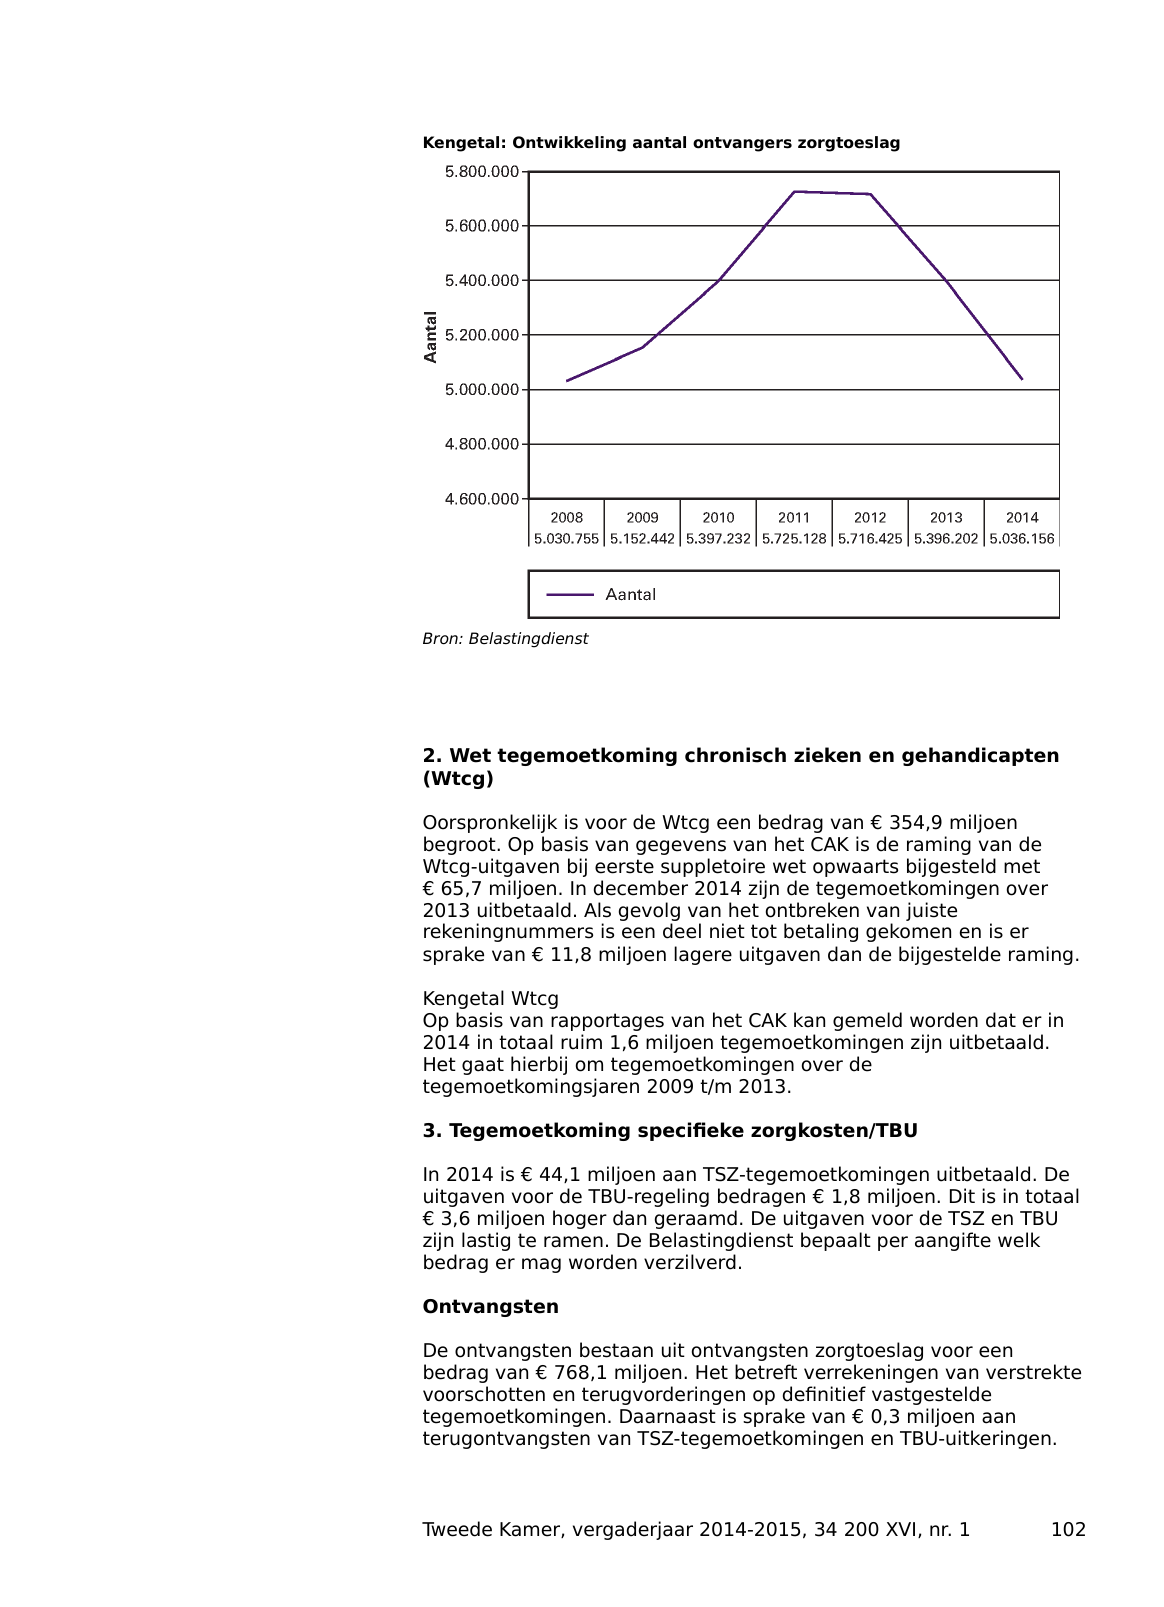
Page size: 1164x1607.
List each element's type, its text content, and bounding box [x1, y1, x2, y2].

picture [422, 163, 1060, 619]
subtitle 3. Tegemoetkoming specifieke zorgkosten/TBU [422, 1120, 1087, 1142]
subtitle 2. Wet tegemoetkoming chronisch zieken en gehandicapten (Wtcg) [422, 745, 1087, 789]
text Kengetal Wtcg [422, 988, 1087, 1009]
text De ontvangsten bestaan uit ontvangsten zorgtoeslag voor een bedrag van € 768,1 miljoen. Het betreft verrekeningen van verstrekte voorschotten en terugvorderingen op definitief vastgestelde tegemoetkomingen. Daarnaast is sprake van € 0,3 miljoen aan terugontvangsten van TSZ-tegemoetkomingen en TBU-uitkeringen. [422, 1340, 1087, 1450]
text Oorspronkelijk is voor de Wtcg een bedrag van € 354,9 miljoen begroot. Op basis van gegevens van het CAK is de raming van de Wtcg-uitgaven bij eerste suppletoire wet opwaarts bijgesteld met € 65,7 miljoen. In december 2014 zijn de tegemoetkomingen over 2013 uitbetaald. Als gevolg van het ontbreken van juiste rekeningnummers is een deel niet tot betaling gekomen en is er sprake van € 11,8 miljoen lagere uitgaven dan de bijgestelde raming. [422, 812, 1087, 965]
text Kengetal: Ontwikkeling aantal ontvangers zorgtoeslag [422, 134, 1060, 152]
subtitle Ontvangsten [422, 1296, 1087, 1318]
text Op basis van rapportages van het CAK kan gemeld worden dat er in 2014 in totaal ruim 1,6 miljoen tegemoetkomingen zijn uitbetaald. Het gaat hierbij om tegemoetkomingen over de tegemoetkomingsjaren 2009 t/m 2013. [422, 1009, 1087, 1097]
text Bron: Belastingdienst [422, 630, 1060, 648]
text In 2014 is € 44,1 miljoen aan TSZ-tegemoetkomingen uitbetaald. De uitgaven voor de TBU-regeling bedragen € 1,8 miljoen. Dit is in totaal € 3,6 miljoen hoger dan geraamd. De uitgaven voor de TSZ en TBU zijn lastig te ramen. De Belastingdienst bepaalt per aangifte welk bedrag er mag worden verzilverd. [422, 1164, 1087, 1274]
